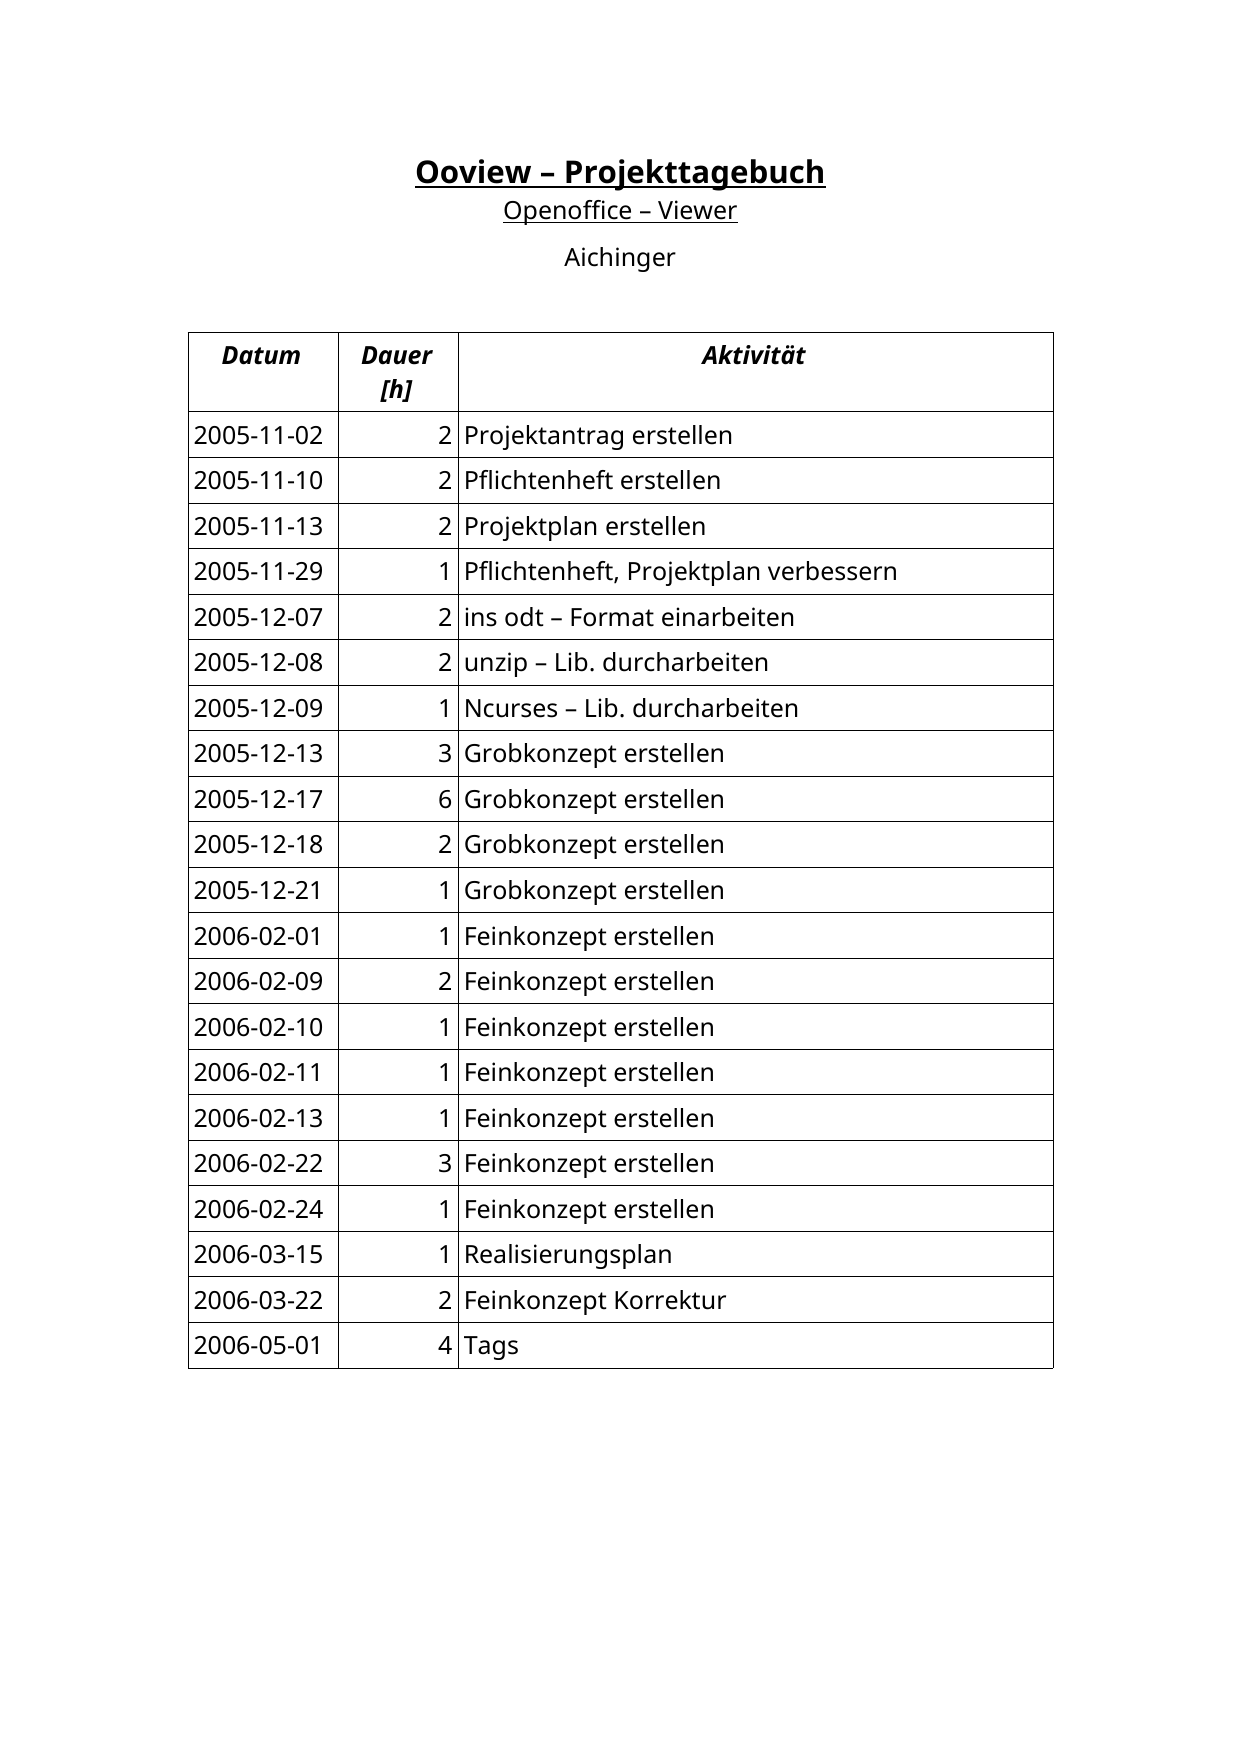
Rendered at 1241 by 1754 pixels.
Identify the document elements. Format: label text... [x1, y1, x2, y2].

table_cell Feinkonzept Korrektur [459, 1277, 1053, 1322]
table_cell 1 [339, 1095, 458, 1140]
table_cell 2006-03-22 [189, 1277, 338, 1322]
table_cell Feinkonzept erstellen [459, 1095, 1053, 1140]
table_cell 2005-12-09 [189, 686, 338, 730]
table_cell 2 [339, 458, 458, 503]
table_cell 2006-02-22 [189, 1141, 338, 1185]
table_cell Projektantrag erstellen [459, 412, 1053, 457]
table_cell 4 [339, 1323, 458, 1368]
table_cell 2005-12-18 [189, 822, 338, 867]
table_cell Grobkonzept erstellen [459, 822, 1053, 867]
table_cell 1 [339, 1050, 458, 1094]
table_cell 2006-02-13 [189, 1095, 338, 1140]
table_cell 1 [339, 1186, 458, 1231]
table_cell 2005-12-17 [189, 777, 338, 821]
table_cell Feinkonzept erstellen [459, 1004, 1053, 1049]
table_cell Grobkonzept erstellen [459, 777, 1053, 821]
table_cell unzip – Lib. durcharbeiten [459, 640, 1053, 685]
text Aichinger [187, 239, 1053, 273]
table_header Datum [189, 333, 338, 411]
table_cell Grobkonzept erstellen [459, 731, 1053, 776]
table_cell 2005-12-08 [189, 640, 338, 685]
table_cell Pflichtenheft erstellen [459, 458, 1053, 503]
table_cell 2005-12-13 [189, 731, 338, 776]
table_cell 2 [339, 595, 458, 639]
table_cell 2 [339, 412, 458, 457]
table_cell 2005-12-21 [189, 868, 338, 912]
table_header Dauer [h] [339, 333, 458, 411]
table_cell 2006-02-11 [189, 1050, 338, 1094]
table_cell Feinkonzept erstellen [459, 1186, 1053, 1231]
table_cell Feinkonzept erstellen [459, 959, 1053, 1003]
table_cell 2006-03-15 [189, 1232, 338, 1276]
table_header Aktivität [459, 333, 1053, 411]
table_cell 6 [339, 777, 458, 821]
table_cell 2 [339, 959, 458, 1003]
table_cell Feinkonzept erstellen [459, 913, 1053, 958]
table_cell 2006-02-09 [189, 959, 338, 1003]
table_cell 2 [339, 1277, 458, 1322]
table_cell ins odt – Format einarbeiten [459, 595, 1053, 639]
table_cell 2006-05-01 [189, 1323, 338, 1368]
table_cell Pflichtenheft, Projektplan verbessern [459, 549, 1053, 594]
table_cell 3 [339, 731, 458, 776]
table_cell 2006-02-01 [189, 913, 338, 958]
table_cell Grobkonzept erstellen [459, 868, 1053, 912]
table_cell 2 [339, 640, 458, 685]
table_cell 2005-11-29 [189, 549, 338, 594]
table_cell Ncurses – Lib. durcharbeiten [459, 686, 1053, 730]
table_cell 1 [339, 868, 458, 912]
table_cell 1 [339, 1004, 458, 1049]
table_cell 1 [339, 549, 458, 594]
table_cell 2006-02-10 [189, 1004, 338, 1049]
table_cell Tags [459, 1323, 1053, 1368]
table_cell 3 [339, 1141, 458, 1185]
table_cell 1 [339, 1232, 458, 1276]
table_cell Realisierungsplan [459, 1232, 1053, 1276]
table_cell 2005-11-13 [189, 504, 338, 548]
table_cell Feinkonzept erstellen [459, 1141, 1053, 1185]
table_cell 2 [339, 822, 458, 867]
table_cell 2 [339, 504, 458, 548]
table_cell Feinkonzept erstellen [459, 1050, 1053, 1094]
table_cell Projektplan erstellen [459, 504, 1053, 548]
table_cell 2005-11-02 [189, 412, 338, 457]
text Ooview – Projekttagebuch Openoffice – Viewer [187, 150, 1053, 227]
table_cell 1 [339, 913, 458, 958]
table_cell 2005-11-10 [189, 458, 338, 503]
table_cell 2005-12-07 [189, 595, 338, 639]
table_cell 2006-02-24 [189, 1186, 338, 1231]
table_cell 1 [339, 686, 458, 730]
